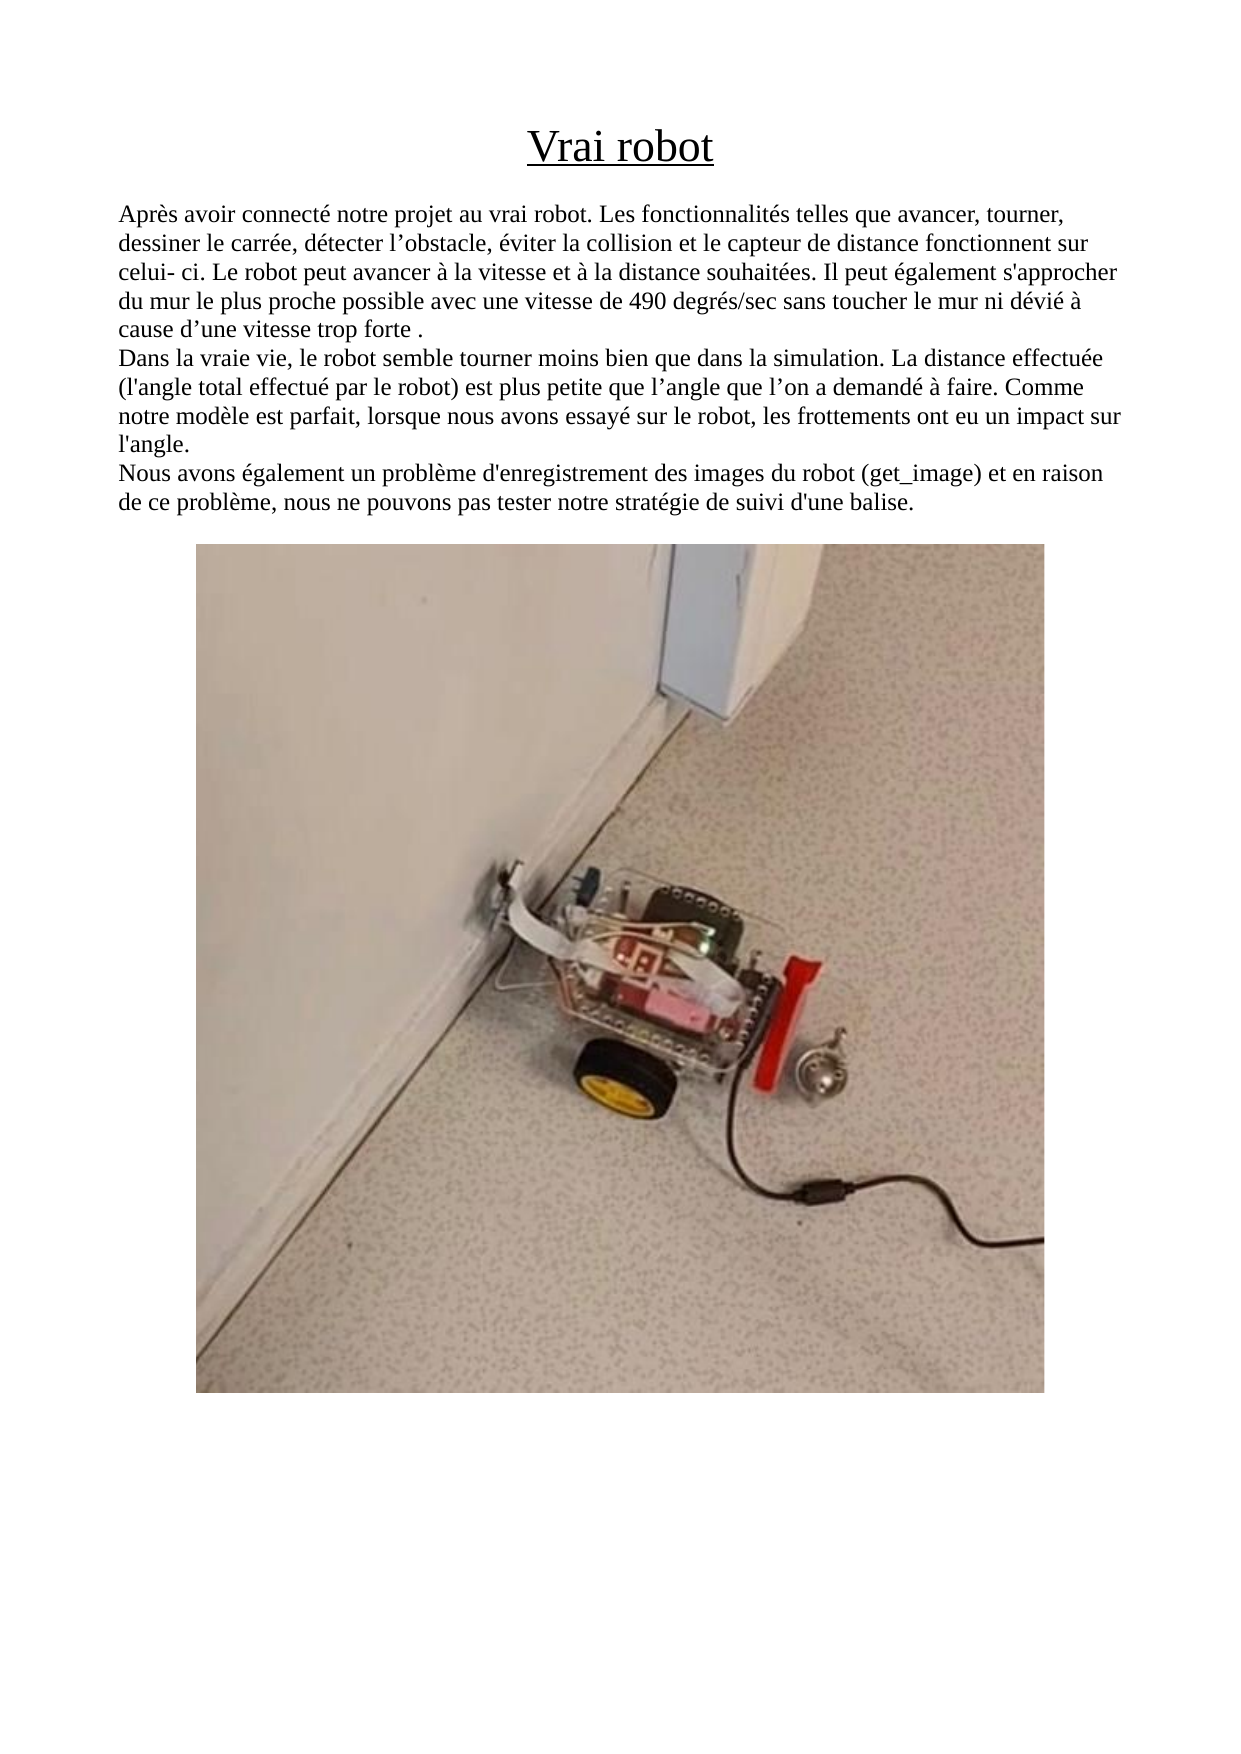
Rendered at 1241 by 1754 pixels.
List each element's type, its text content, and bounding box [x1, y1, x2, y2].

text Nous avons également un problème d'enregistrement des images du robot (get_image) et en raison de ce problème, nous ne pouvons pas tester notre stratégie de suivi d'une balise. [118, 458, 1122, 516]
text Après avoir connecté notre projet au vrai robot. Les fonctionnalités telles que avancer, tourner, dessiner le carrée, détecter l’obstacle, éviter la collision et le capteur de distance fonctionnent sur celui- ci. Le robot peut avancer à la vitesse et à la distance souhaitées. Il peut également s'approcher du mur le plus proche possible avec une vitesse de 490 degrés/sec sans toucher le mur ni dévié à cause d’une vitesse trop forte . [118, 199, 1122, 343]
picture [196, 544, 1045, 1393]
text Vrai robot [118, 118, 1122, 171]
text Dans la vraie vie, le robot semble tourner moins bien que dans la simulation. La distance effectuée (l'angle total effectué par le robot) est plus petite que l’angle que l’on a demandé à faire. Comme notre modèle est parfait, lorsque nous avons essayé sur le robot, les frottements ont eu un impact sur l'angle. [118, 343, 1122, 458]
